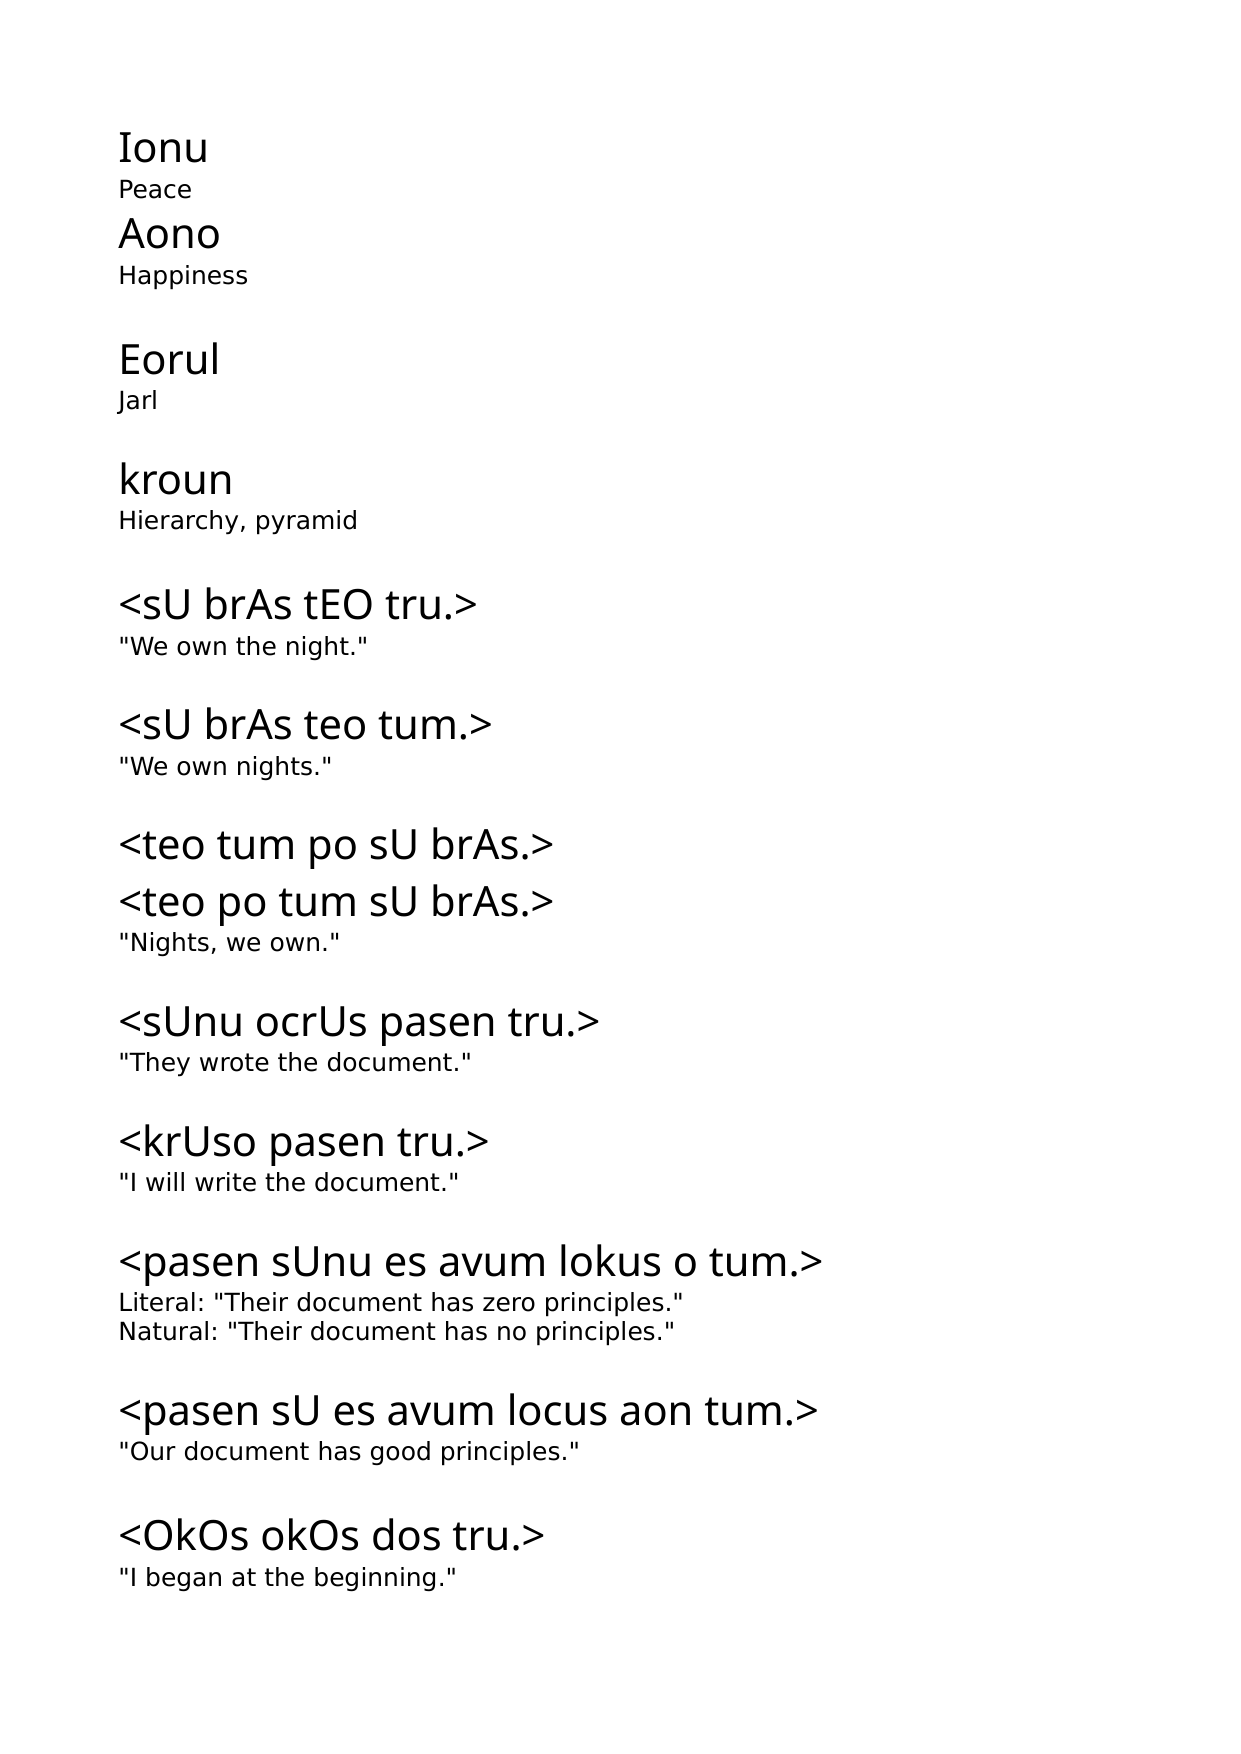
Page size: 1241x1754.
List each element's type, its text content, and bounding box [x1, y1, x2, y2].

text Aono [118, 204, 1122, 261]
text Literal: "Their document has zero principles." [118, 1288, 1122, 1317]
text <teo tum po sU brAs.> [118, 815, 1122, 872]
text <pasen sUnu es avum lokus o tum.> [118, 1231, 1122, 1288]
text <OkOs okOs dos tru.> [118, 1506, 1122, 1563]
text "We own nights." [118, 752, 1122, 781]
text Hierarchy, pyramid [118, 506, 1122, 536]
text Jarl [118, 386, 1122, 416]
text "Nights, we own." [118, 928, 1122, 958]
text Peace [118, 175, 1122, 204]
text <sU brAs tEO tru.> [118, 575, 1122, 632]
text Eorul [118, 330, 1122, 386]
text <krUso pasen tru.> [118, 1112, 1122, 1168]
text "I will write the document." [118, 1168, 1122, 1197]
text "I began at the beginning." [118, 1563, 1122, 1592]
text <sUnu ocrUs pasen tru.> [118, 992, 1122, 1048]
text <pasen sU es avum locus aon tum.> [118, 1381, 1122, 1437]
text Natural: "Their document has no principles." [118, 1317, 1122, 1347]
text "They wrote the document." [118, 1048, 1122, 1078]
text "We own the night." [118, 632, 1122, 661]
text Happiness [118, 261, 1122, 290]
text <sU brAs teo tum.> [118, 695, 1122, 752]
text Ionu [118, 118, 1122, 175]
text "Our document has good principles." [118, 1437, 1122, 1466]
text <teo po tum sU brAs.> [118, 872, 1122, 928]
text kroun [118, 449, 1122, 506]
